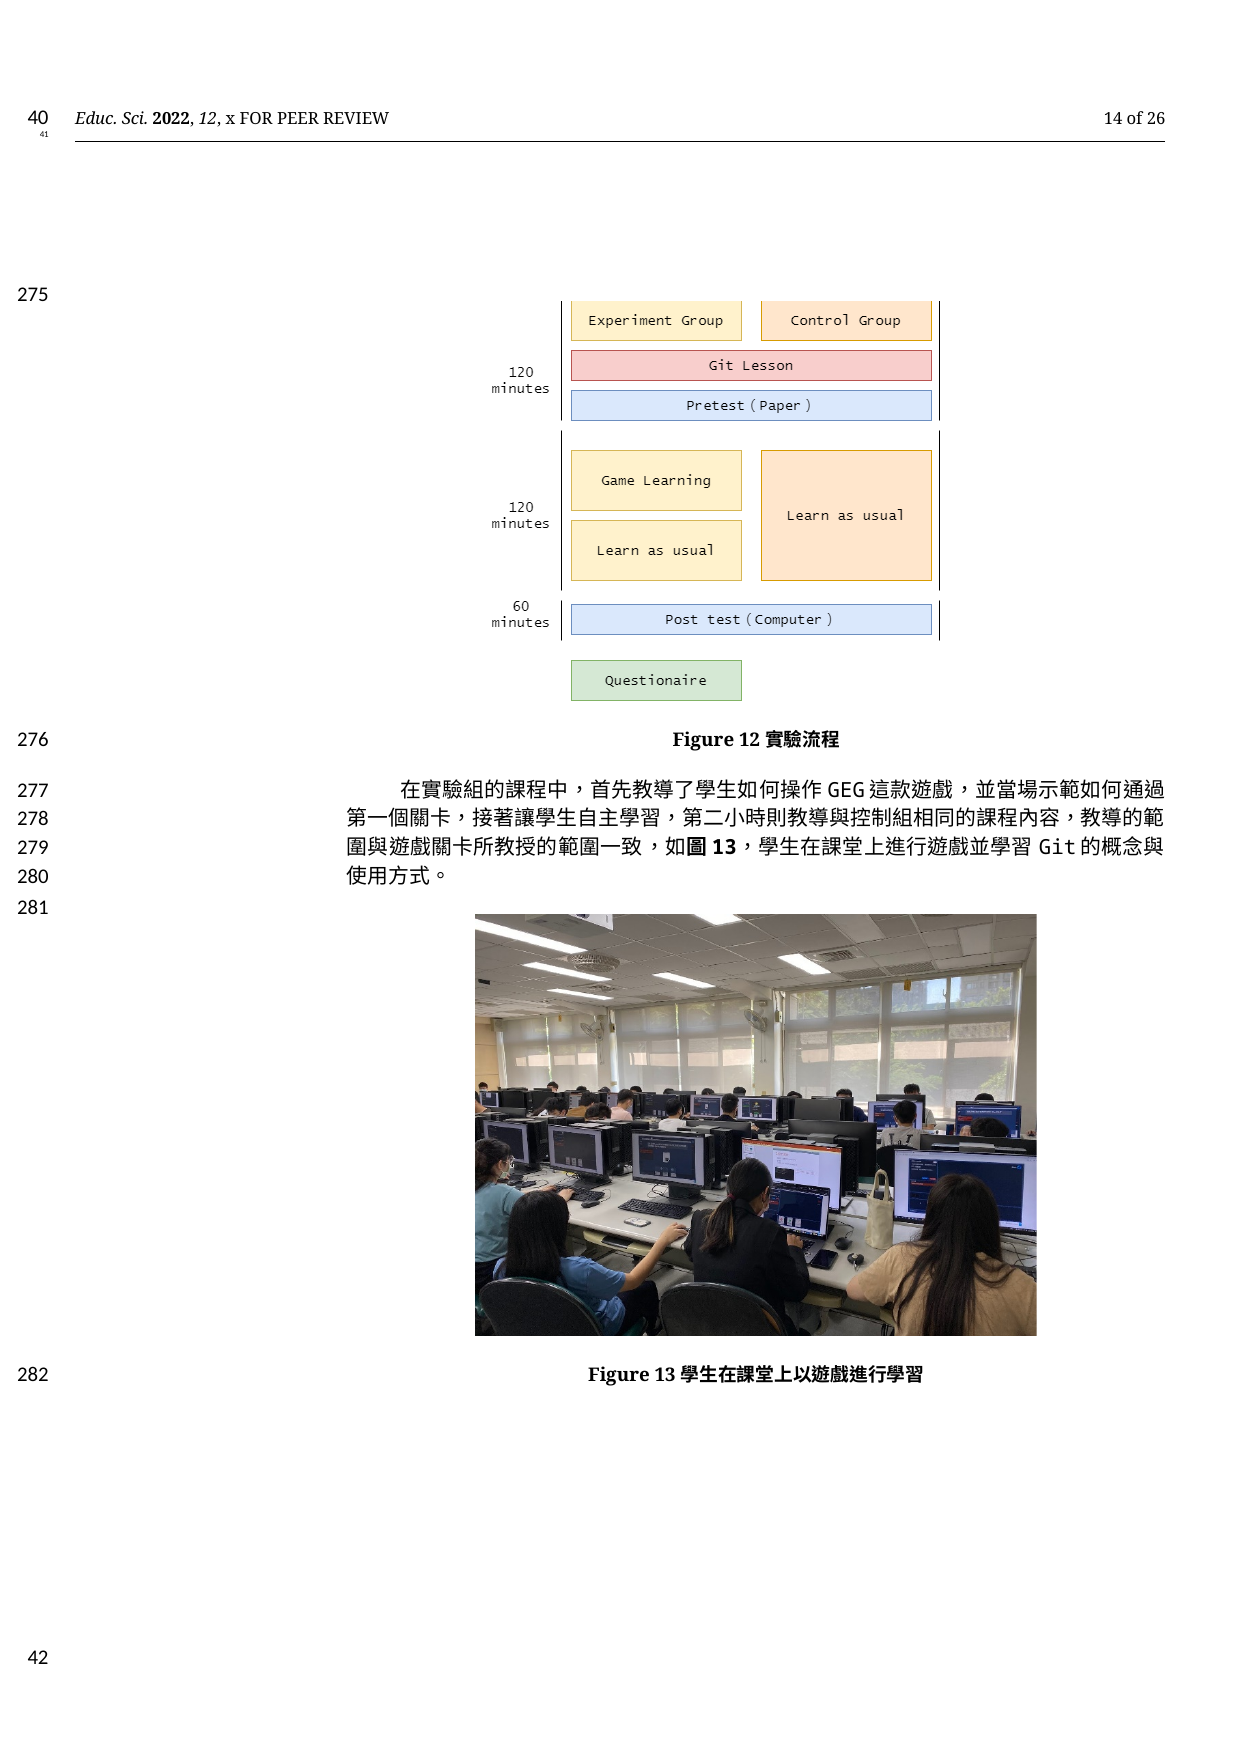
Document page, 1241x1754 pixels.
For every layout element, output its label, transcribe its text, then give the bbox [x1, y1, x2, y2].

text 在實驗組的課程中，首先教導了學生如何操作GEG這款遊戲，並當場示範如何通過第一個關卡，接著讓學生自主學習，第二小時則教導與控制組相同的課程內容，教導的範圍與遊戲關卡所教授的範圍一致，如圖13，學生在課堂上進行遊戲並學習Git的概念與使用方式。 [347, 776, 1165, 890]
text Figure 12 實驗流程 [347, 725, 1165, 751]
text Figure 13 學生在課堂上以遊戲進行學習 [347, 1361, 1165, 1387]
